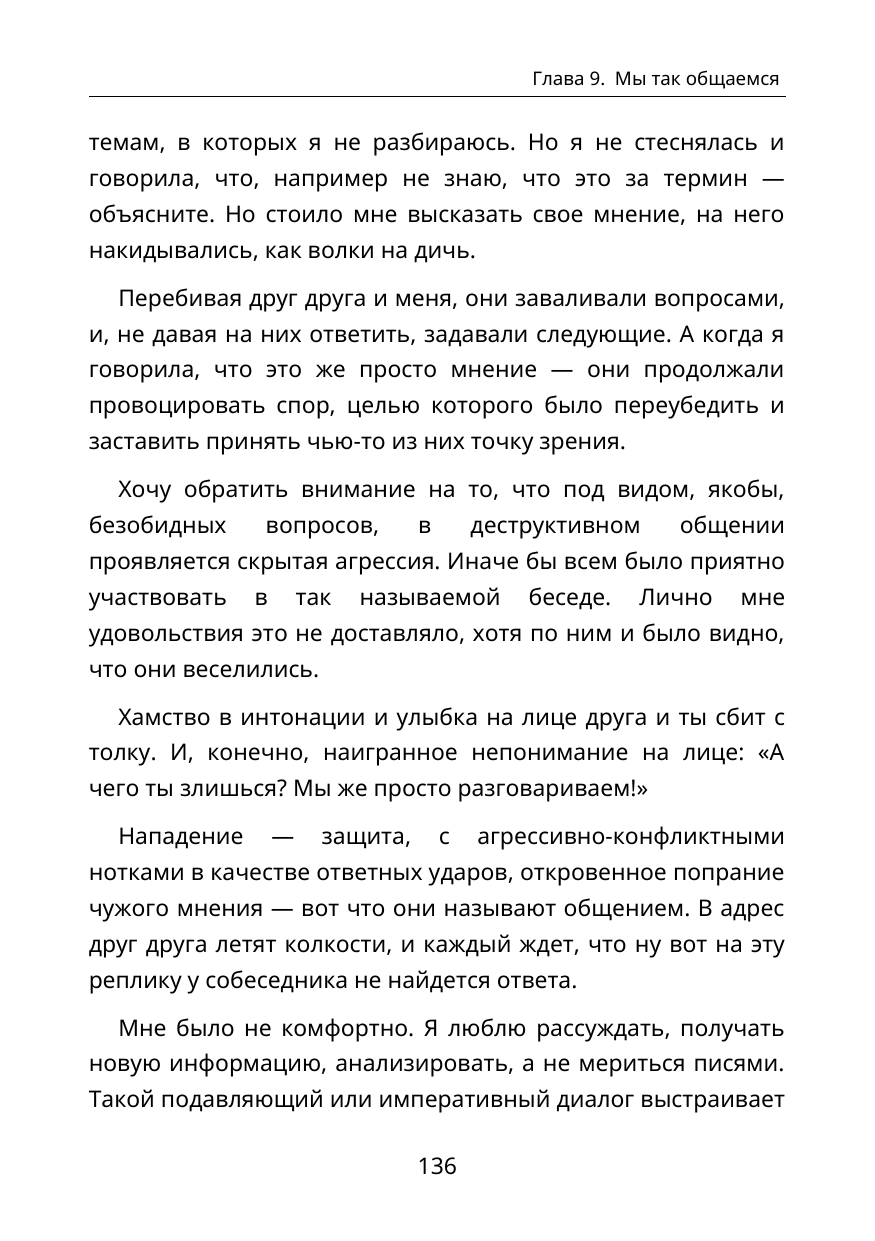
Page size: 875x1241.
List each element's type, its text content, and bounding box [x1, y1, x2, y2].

text темам, в которых я не разбираюсь. Но я не стеснялась и говорила, что, например не знаю, что это за термин — объясните. Но стоило мне высказать свое мнение, на него накидывались, как волки на дичь. [88, 126, 786, 265]
text Перебивая друг друга и меня, они заваливали вопросами, и, не давая на них ответить, задавали следующие. А когда я говорила, что это же просто мнение — они продолжали провоцировать спор, целью которого было переубедить и заставить принять чью-то из них точку зрения. [88, 282, 786, 457]
text Хамство в интонации и улыбка на лице друга и ты сбит с толку. И, конечно, наигранное непонимание на лице: «А чего ты злишься? Мы же просто разговариваем!» [88, 700, 786, 803]
text Хочу обратить внимание на то, что под видом, якобы, безобидных вопросов, в деструктивном общении проявляется скрытая агрессия. Иначе бы всем было приятно участвовать в так называемой беседе. Лично мне удовольствия это не доставляло, хотя по ним и было видно, что они веселились. [88, 473, 786, 684]
text Мне было не комфортно. Я люблю рассуждать, получать новую информацию, анализировать, а не мериться писями. Такой подавляющий или императивный диалог выстраивает [88, 1011, 786, 1114]
text Нападение — защита, с агрессивно-конфликтными нотками в качестве ответных ударов, откровенное попрание чужого мнения — вот что они называют общением. В адрес друг друга летят колкости, и каждый ждет, что ну вот на эту реплику у собеседника не найдется ответа. [88, 820, 786, 995]
